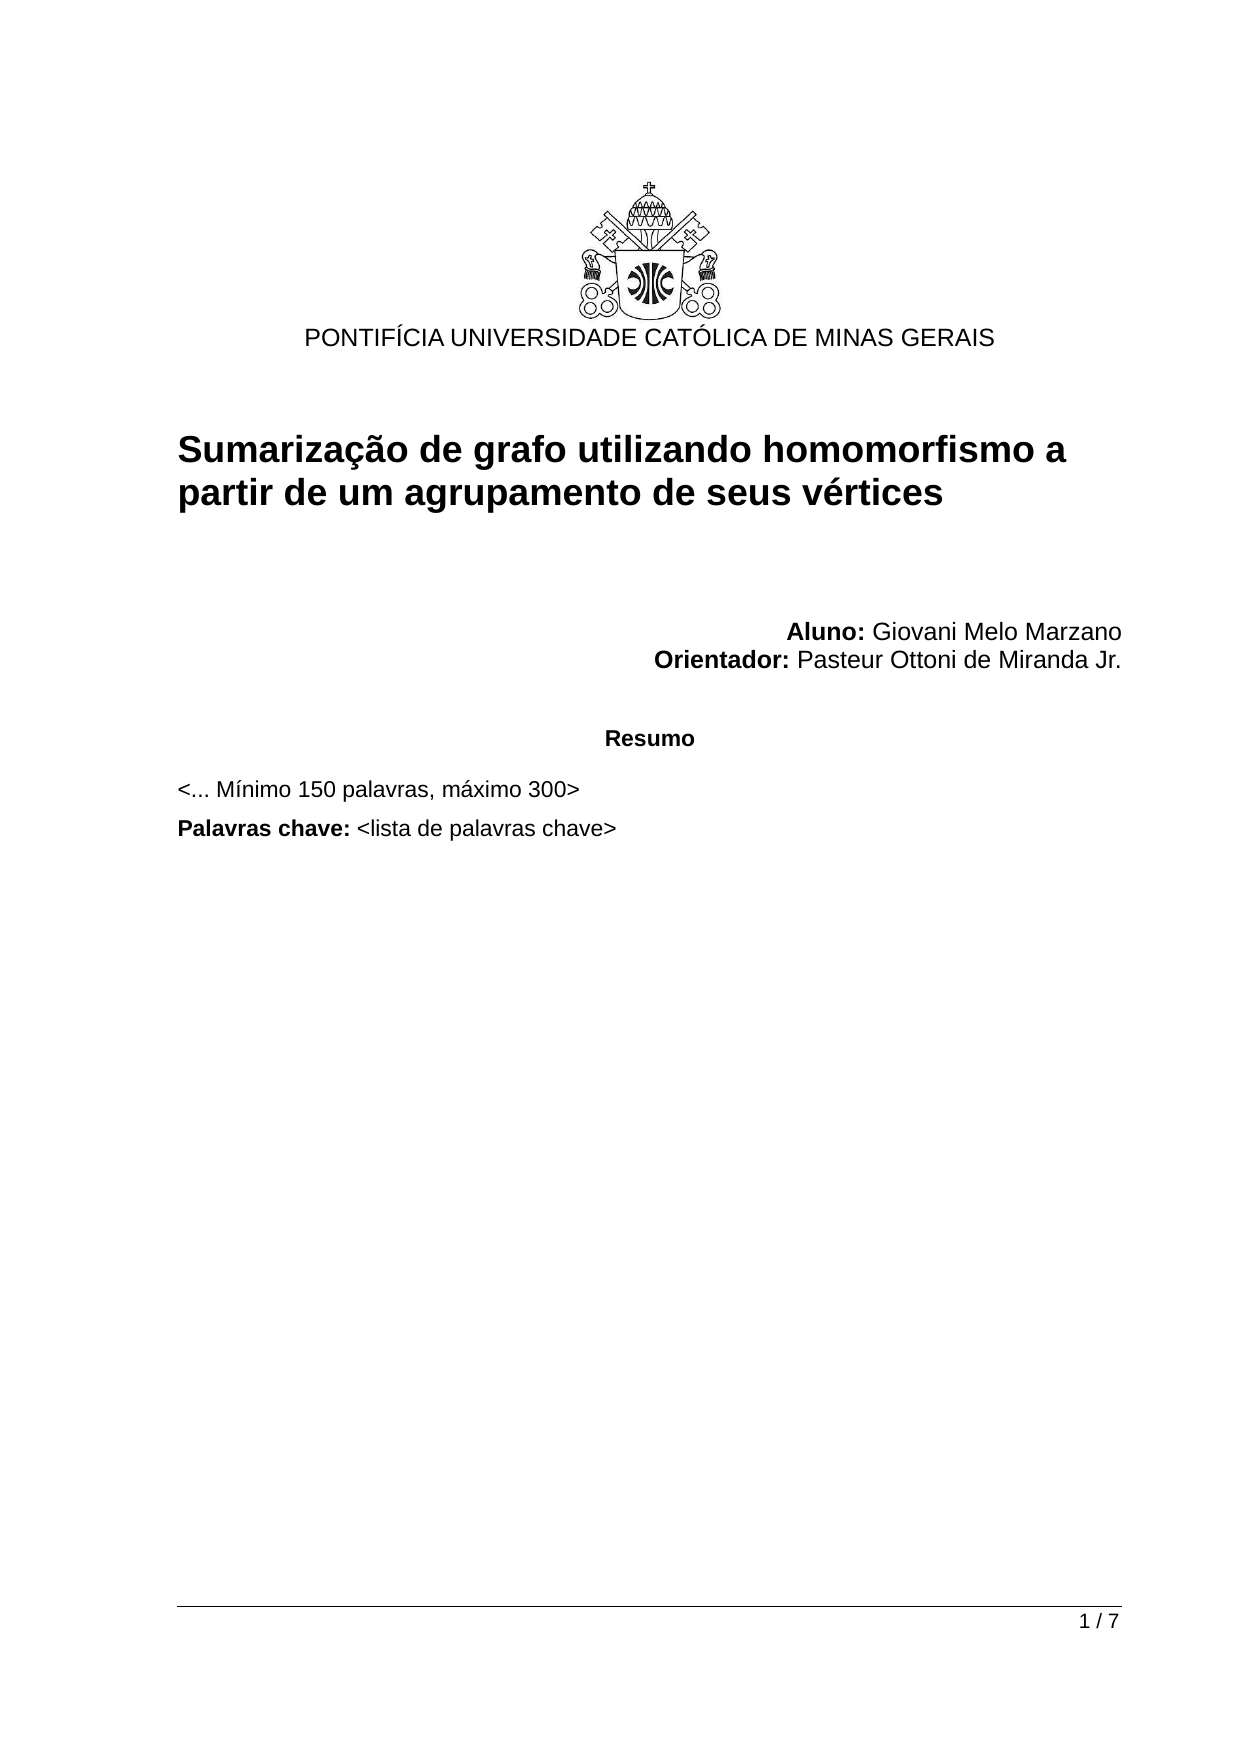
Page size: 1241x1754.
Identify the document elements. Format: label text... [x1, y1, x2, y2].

picture [576, 177, 723, 323]
text <... Mínimo 150 palavras, máximo 300> [177, 776, 1122, 802]
text Aluno: Giovani Melo Marzano [177, 617, 1122, 646]
text Palavras chave: <lista de palavras chave> [177, 815, 1122, 841]
text Resumo [177, 724, 1122, 751]
text Orientador: Pasteur Ottoni de Miranda Jr. [177, 646, 1122, 674]
title Sumarização de grafo utilizando homomorfismo a partir de um agrupamento de seus vértices [177, 427, 1122, 513]
text Pontifícia Universidade Católica de Minas Gerais [177, 323, 1122, 352]
